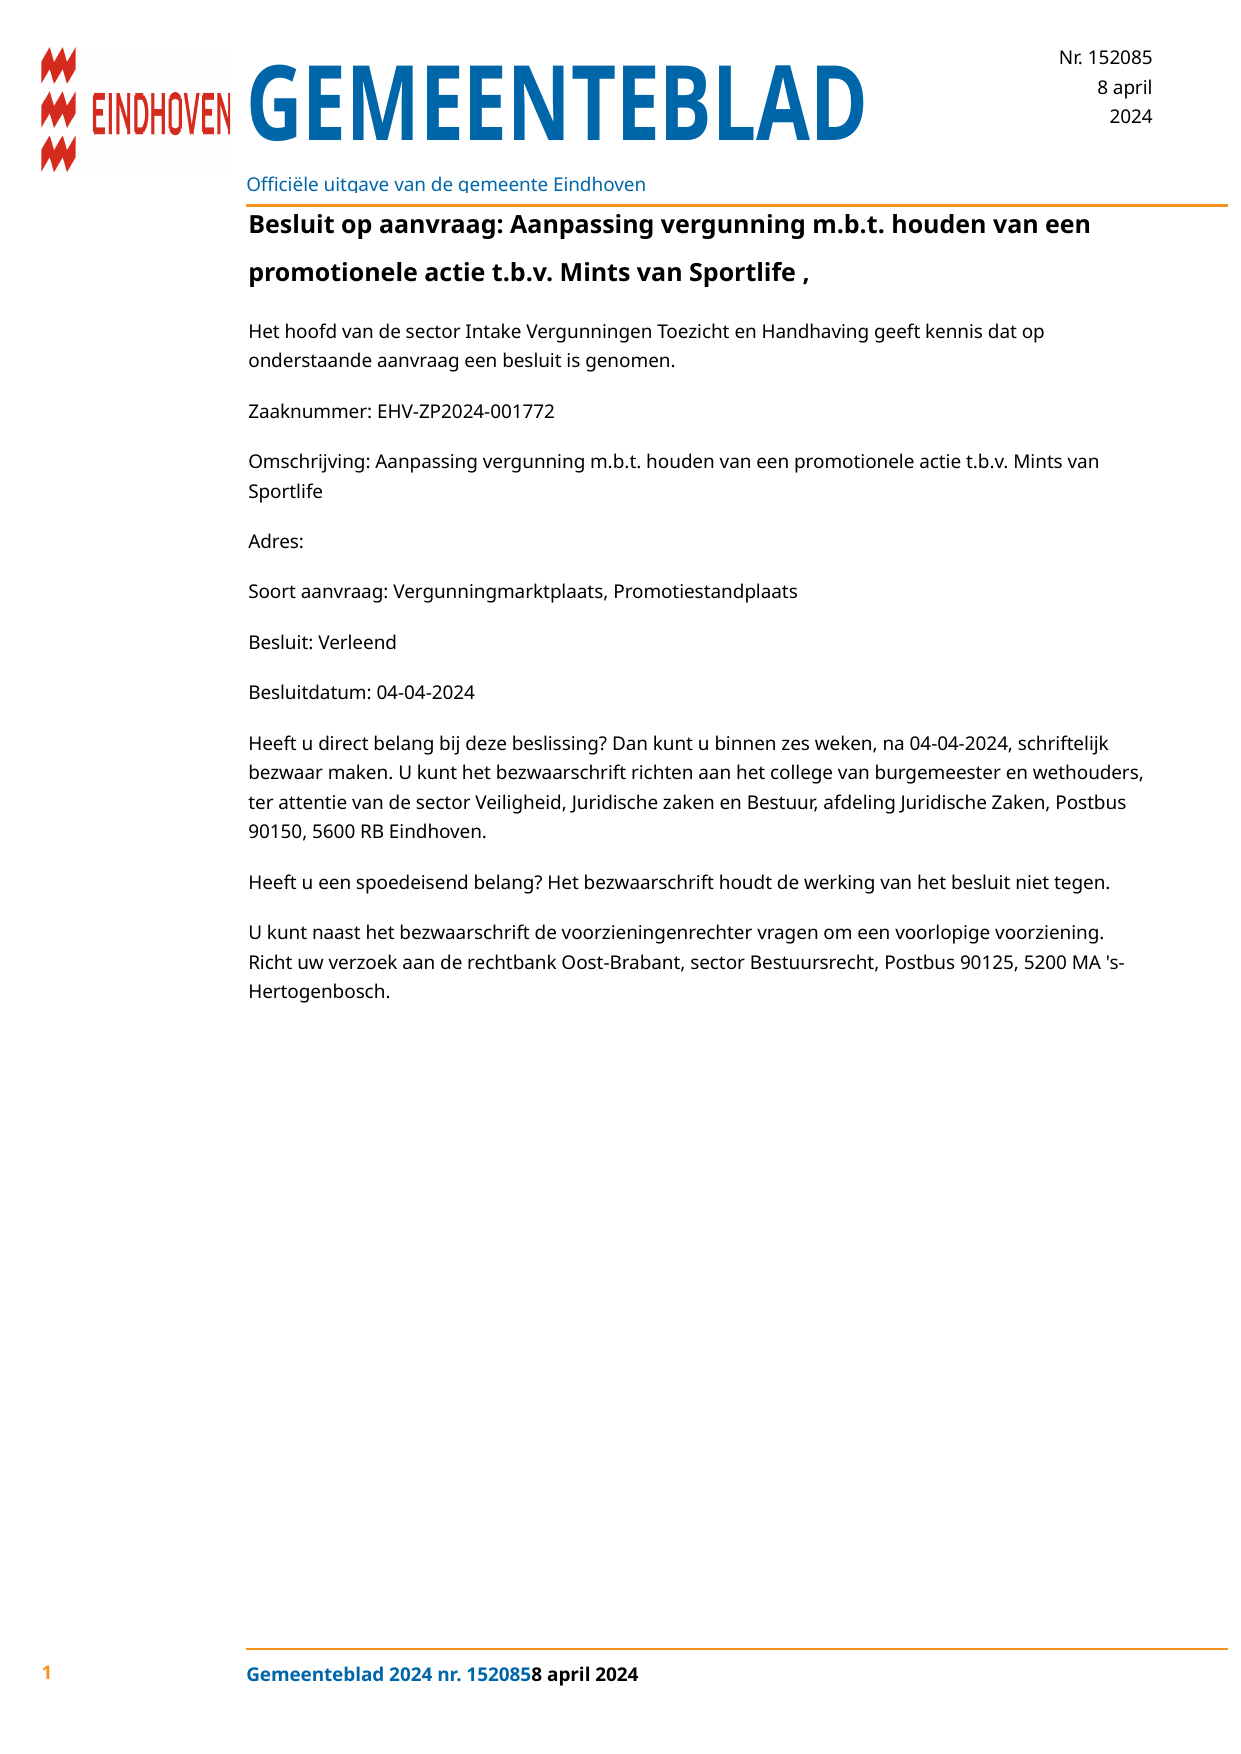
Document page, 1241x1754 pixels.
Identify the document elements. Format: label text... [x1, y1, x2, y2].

text Besluit: Verleend [248, 629, 1152, 655]
text Besluit op aanvraag: Aanpassing vergunning m.b.t. houden van een promotionele actie t.b.v. Mints van Sportlife , [248, 207, 1152, 288]
text Omschrijving: Aanpassing vergunning m.b.t. houden van een promotionele actie t.b.v. Mints van Sportlife [248, 448, 1152, 504]
text Besluitdatum: 04-04-2024 [248, 679, 1152, 705]
text Heeft u een spoedeisend belang? Het bezwaarschrift houdt de werking van het besluit niet tegen. [248, 869, 1152, 895]
text Het hoofd van de sector Intake Vergunningen Toezicht en Handhaving geeft kennis dat op onderstaande aanvraag een besluit is genomen. [248, 318, 1152, 373]
text Adres: [248, 528, 1152, 554]
text Heeft u direct belang bij deze beslissing? Dan kunt u binnen zes weken, na 04-04-2024, schriftelijk bezwaar maken. U kunt het bezwaarschrift richten aan het college van burgemeester en wethouders, ter attentie van de sector Veiligheid, Juridische zaken en Bestuur, afdeling Juridische Zaken, Postbus 90150, 5600 RB Eindhoven. [248, 730, 1152, 844]
text Soort aanvraag: Vergunningmarktplaats, Promotiestandplaats [248, 579, 1152, 604]
text U kunt naast het bezwaarschrift de voorzieningenrechter vragen om een voorlopige voorziening. Richt uw verzoek aan de rechtbank Oost-Brabant, sector Bestuursrecht, Postbus 90125, 5200 MA 's-Hertogenbosch. [248, 919, 1152, 1004]
text Zaaknummer: EHV-ZP2024-001772 [248, 398, 1152, 424]
picture [41, 47, 231, 172]
